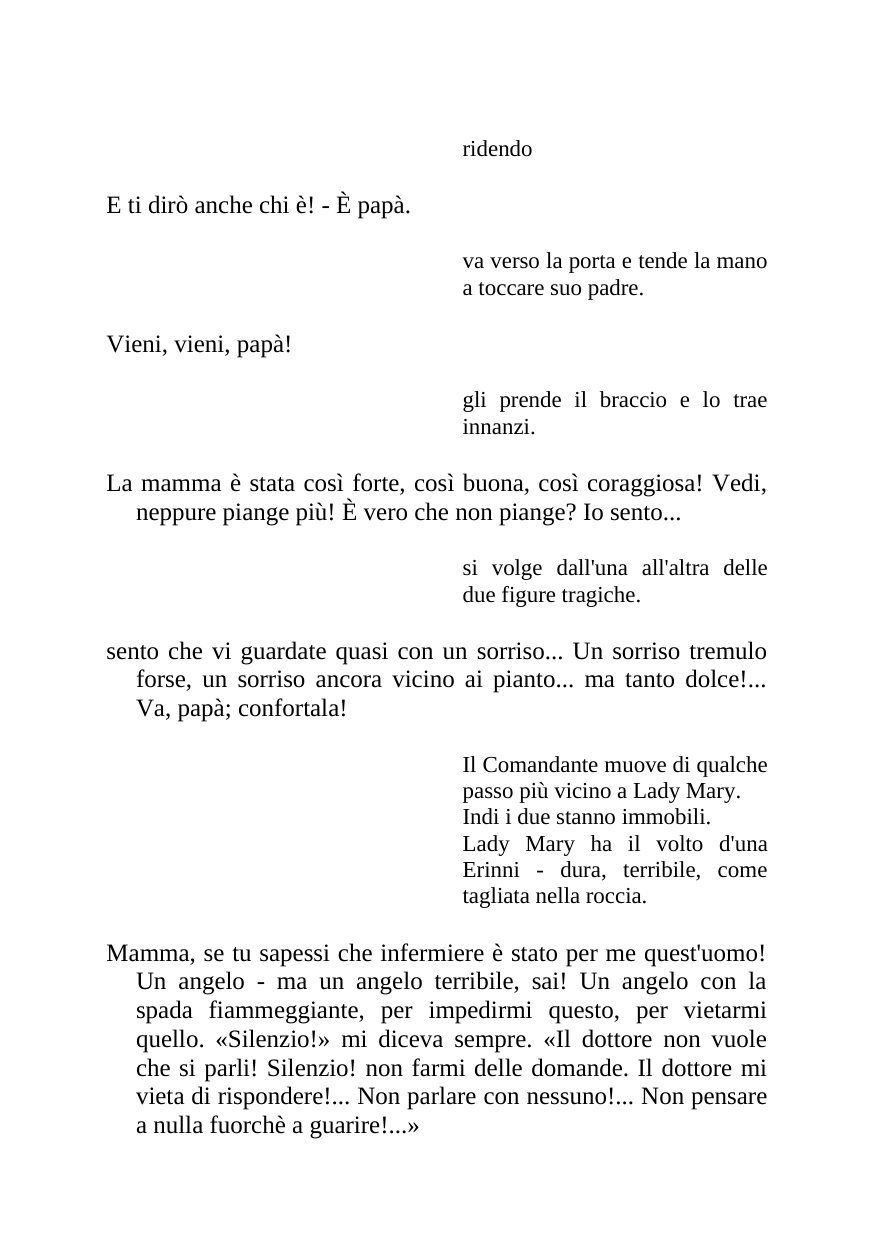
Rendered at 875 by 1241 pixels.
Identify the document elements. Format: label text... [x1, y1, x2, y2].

text Indi i due stanno immobili. [462, 803, 768, 830]
text La mamma è stata così forte, così buona, così coraggiosa! Vedi, neppure piange più! È vero che non piange? Io sento... [106, 468, 768, 526]
text Vieni, vieni, papà! [106, 329, 768, 358]
text Lady Mary ha il volto d'una Erinni - dura, terribile, come tagliata nella roccia. [462, 830, 768, 909]
text Il Comandante muove di qualche passo più vicino a Lady Mary. [462, 751, 768, 803]
text ridendo [462, 135, 768, 161]
text E ti dirò anche chi è! - È papà. [106, 190, 768, 219]
text gli prende il braccio e lo trae innanzi. [462, 387, 768, 439]
text Mamma, se tu sapessi che infermiere è stato per me quest'uomo! Un angelo - ma un angelo terribile, sai! Un angelo con la spada fiammeggiante, per impedirmi questo, per vietarmi quello. «Silenzio!» mi diceva sempre. «Il dottore non vuole che si parli! Silenzio! non farmi delle domande. Il dottore mi vieta di rispondere!... Non parlare con nessuno!... Non pensare a nulla fuorchè a guarire!...» [106, 938, 768, 1139]
text si volge dall'una all'altra delle due figure tragiche. [462, 554, 768, 607]
text sento che vi guardate quasi con un sorriso... Un sorriso tremulo forse, un sorriso ancora vicino ai pianto... ma tanto dolce!... Va, papà; confortala! [106, 636, 768, 722]
text va verso la porta e tende la mano a toccare suo padre. [462, 248, 768, 300]
